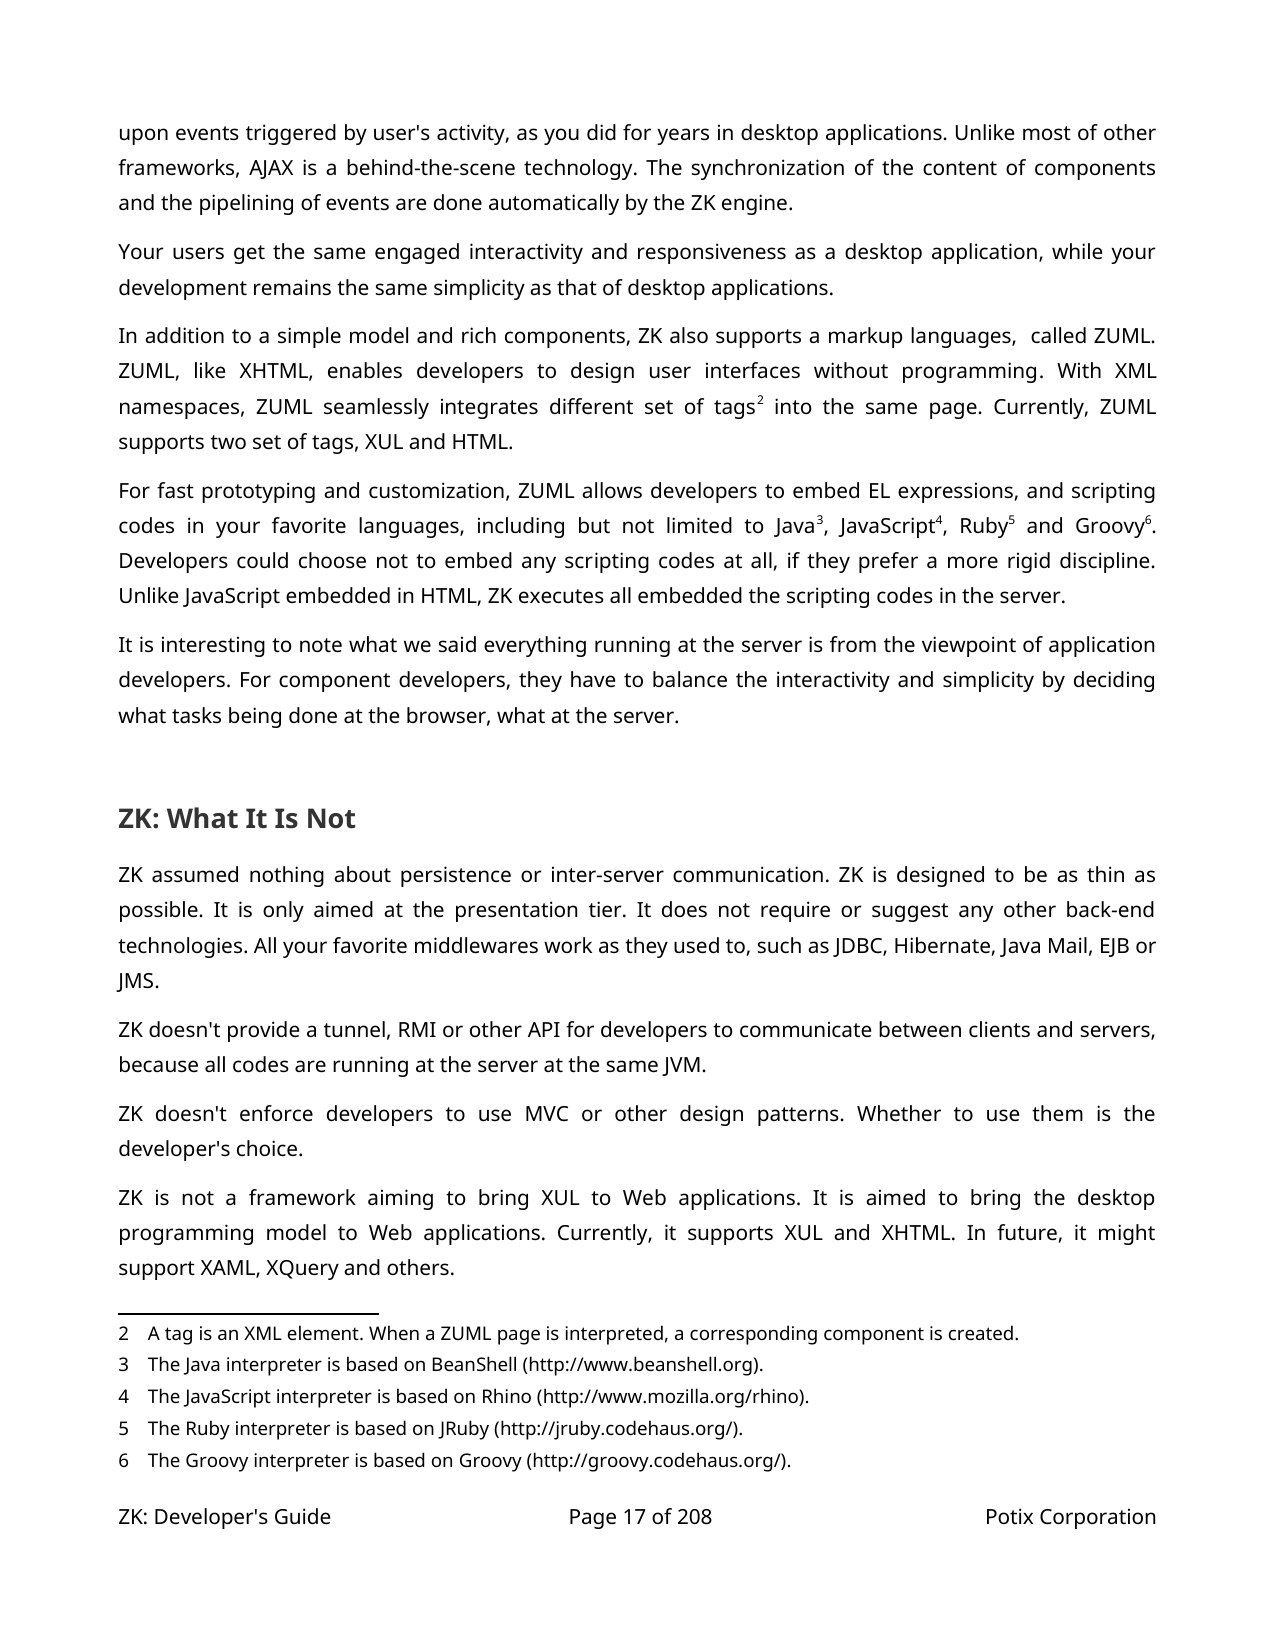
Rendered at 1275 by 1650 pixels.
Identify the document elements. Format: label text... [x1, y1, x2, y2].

text The Java interpreter is based on BeanShell (http://www.beanshell.org). [118, 1352, 1157, 1377]
text ZK doesn't provide a tunnel, RMI or other API for developers to communicate between clients and servers, because all codes are running at the server at the same JVM. [118, 1015, 1157, 1078]
text Your users get the same engaged interactivity and responsiveness as a desktop application, while your development remains the same simplicity as that of desktop applications. [118, 237, 1157, 301]
text ZK is not a framework aiming to bring XUL to Web applications. It is aimed to bring the desktop programming model to Web applications. Currently, it supports XUL and XHTML. In future, it might support XAML, XQuery and others. [118, 1183, 1157, 1282]
text ZK assumed nothing about persistence or inter-server communication. ZK is designed to be as thin as possible. It is only aimed at the presentation tier. It does not require or suggest any other back-end technologies. All your favorite middlewares work as they used to, such as JDBC, Hibernate, Java Mail, EJB or JMS. [118, 860, 1157, 994]
text In addition to a simple model and rich components, ZK also supports a markup languages, called ZUML. ZUML, like XHTML, enables developers to design user interfaces without programming. With XML namespaces, ZUML seamlessly integrates different set of tags into the same page. Currently, ZUML supports two set of tags, XUL and HTML. [118, 321, 1157, 455]
text It is interesting to note what we said everything running at the server is from the viewpoint of application developers. For component developers, they have to balance the interactivity and simplicity by deciding what tasks being done at the browser, what at the server. [118, 630, 1157, 729]
text ZK doesn't enforce developers to use MVC or other design patterns. Whether to use them is the developer's choice. [118, 1099, 1157, 1162]
text A tag is an XML element. When a ZUML page is interpreted, a corresponding component is created. [118, 1320, 1157, 1345]
text The Groovy interpreter is based on Groovy (http://groovy.codehaus.org/). [118, 1447, 1157, 1473]
text upon events triggered by user's activity, as you did for years in desktop applications. Unlike most of other frameworks, AJAX is a behind-the-scene technology. The synchronization of the content of components and the pipelining of events are done automatically by the ZK engine. [118, 118, 1157, 217]
text For fast prototyping and customization, ZUML allows developers to embed EL expressions, and scripting codes in your favorite languages, including but not limited to Java, JavaScript, Ruby and Groovy. Developers could choose not to embed any scripting codes at all, if they prefer a more rigid discipline. Unlike JavaScript embedded in HTML, ZK executes all embedded the scripting codes in the server. [118, 476, 1157, 610]
text The Ruby interpreter is based on JRuby (http://jruby.codehaus.org/). [118, 1416, 1157, 1441]
text The JavaScript interpreter is based on Rhino (http://www.mozilla.org/rhino). [118, 1384, 1157, 1409]
subtitle ZK: What It Is Not [118, 800, 1157, 837]
